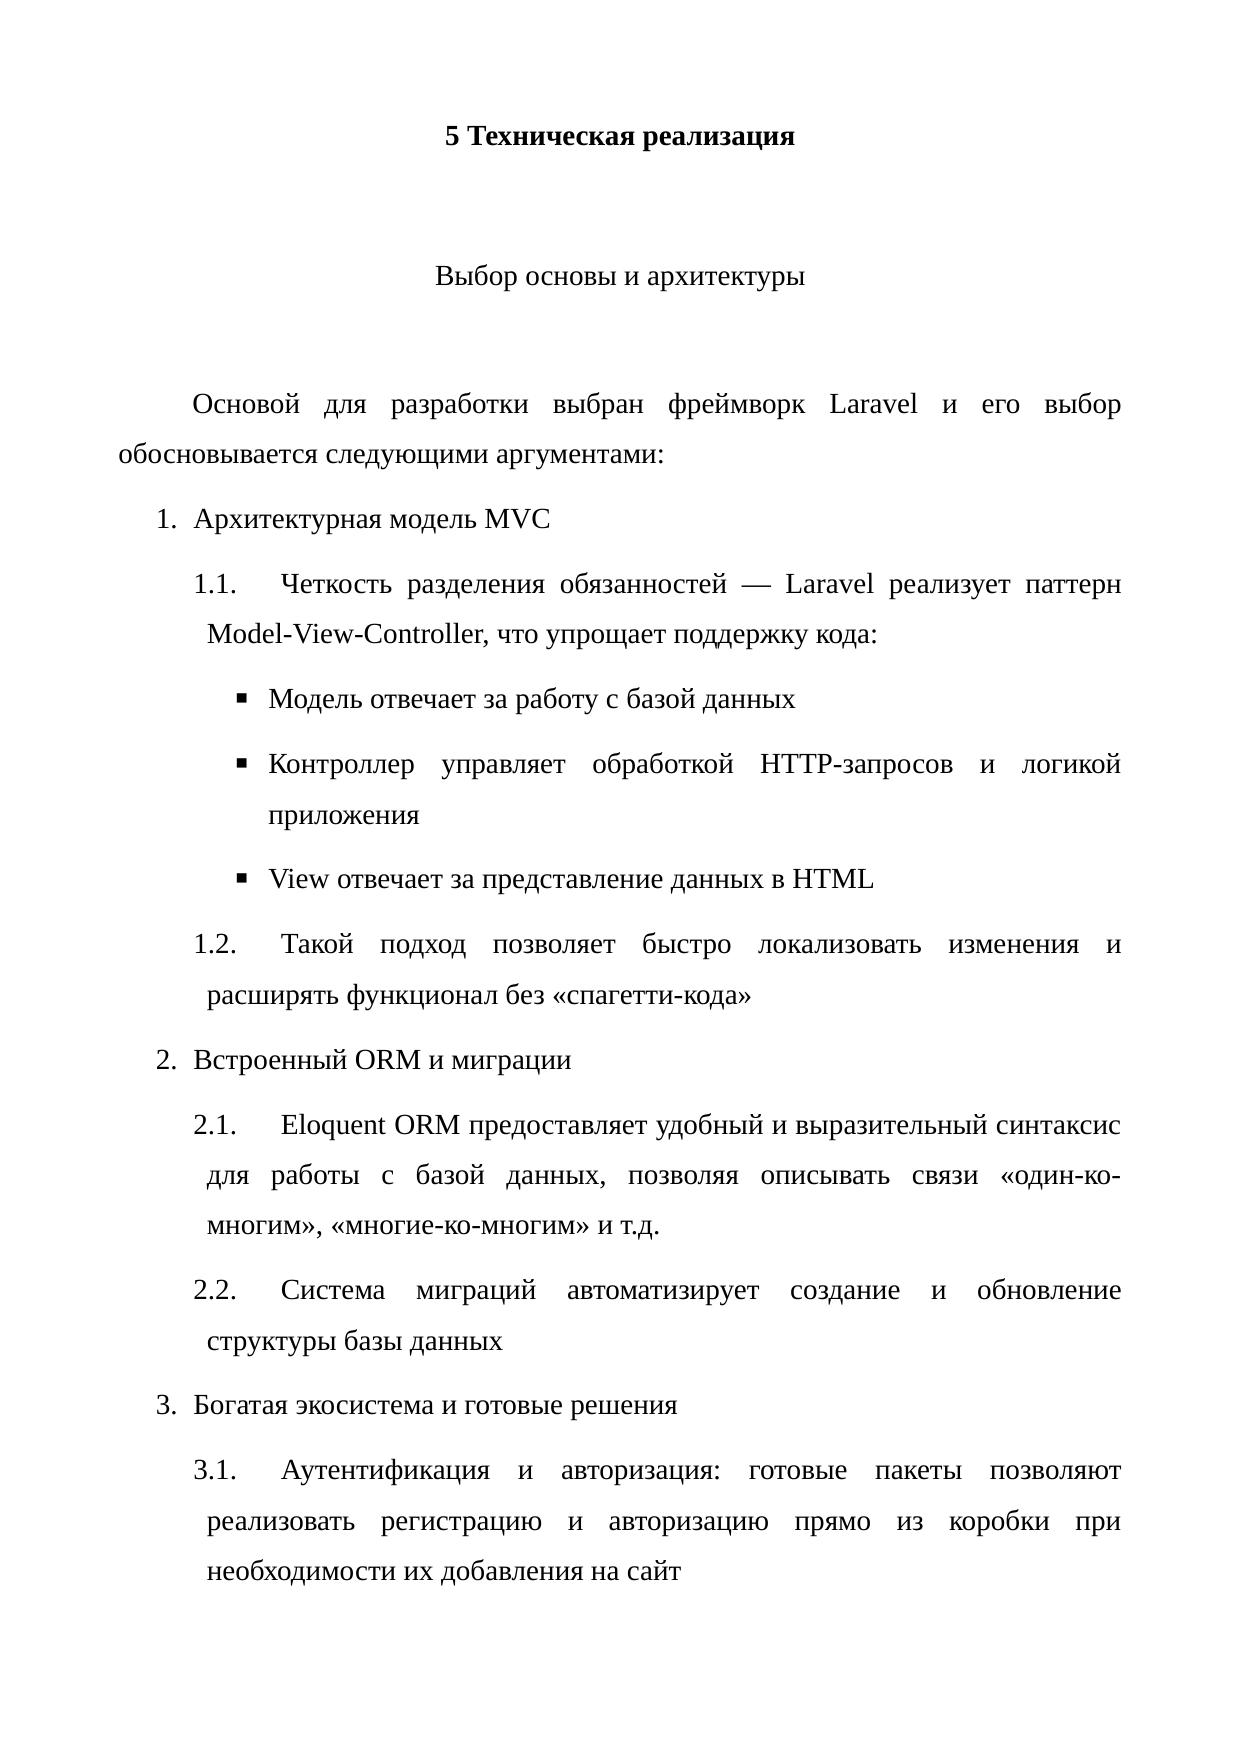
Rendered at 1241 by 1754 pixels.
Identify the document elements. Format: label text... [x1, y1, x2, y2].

list Модель отвечает за работу с базой данных [231, 681, 1122, 715]
list Система миграций автоматизирует создание и обновление структуры базы данных [193, 1272, 1122, 1356]
list Богатая экосистема и готовые решения [156, 1387, 1122, 1421]
list Встроенный ORM и миграции [156, 1042, 1122, 1075]
list Четкость разделения обязанностей — Laravel реализует паттерн Model-View-Controller, что упрощает поддержку кода: [193, 566, 1122, 650]
list Такой подход позволяет быстро локализовать изменения и расширять функционал без «спагетти-кода» [193, 927, 1122, 1011]
list Аутентификация и авторизация: готовые пакеты позволяют реализовать регистрацию и авторизацию прямо из коробки при необходимости их добавления на сайт [193, 1452, 1122, 1587]
subtitle 5 Техническая реализация [118, 118, 1122, 152]
list View отвечает за представление данных в HTML [231, 862, 1122, 895]
list Архитектурная модель MVC [156, 501, 1122, 535]
text Основой для разработки выбран фреймворк Laravel и его выбор обосновывается следующими аргументами: [118, 386, 1122, 470]
list Контроллер управляет обработкой HTTP-запросов и логикой приложения [231, 746, 1122, 830]
list Eloquent ORM предоставляет удобный и выразительный синтаксис для работы с базой данных, позволяя описывать связи «один-ко-многим», «многие-ко-многим» и т.д. [193, 1107, 1122, 1241]
subtitle Выбор основы и архитектуры [118, 258, 1122, 292]
